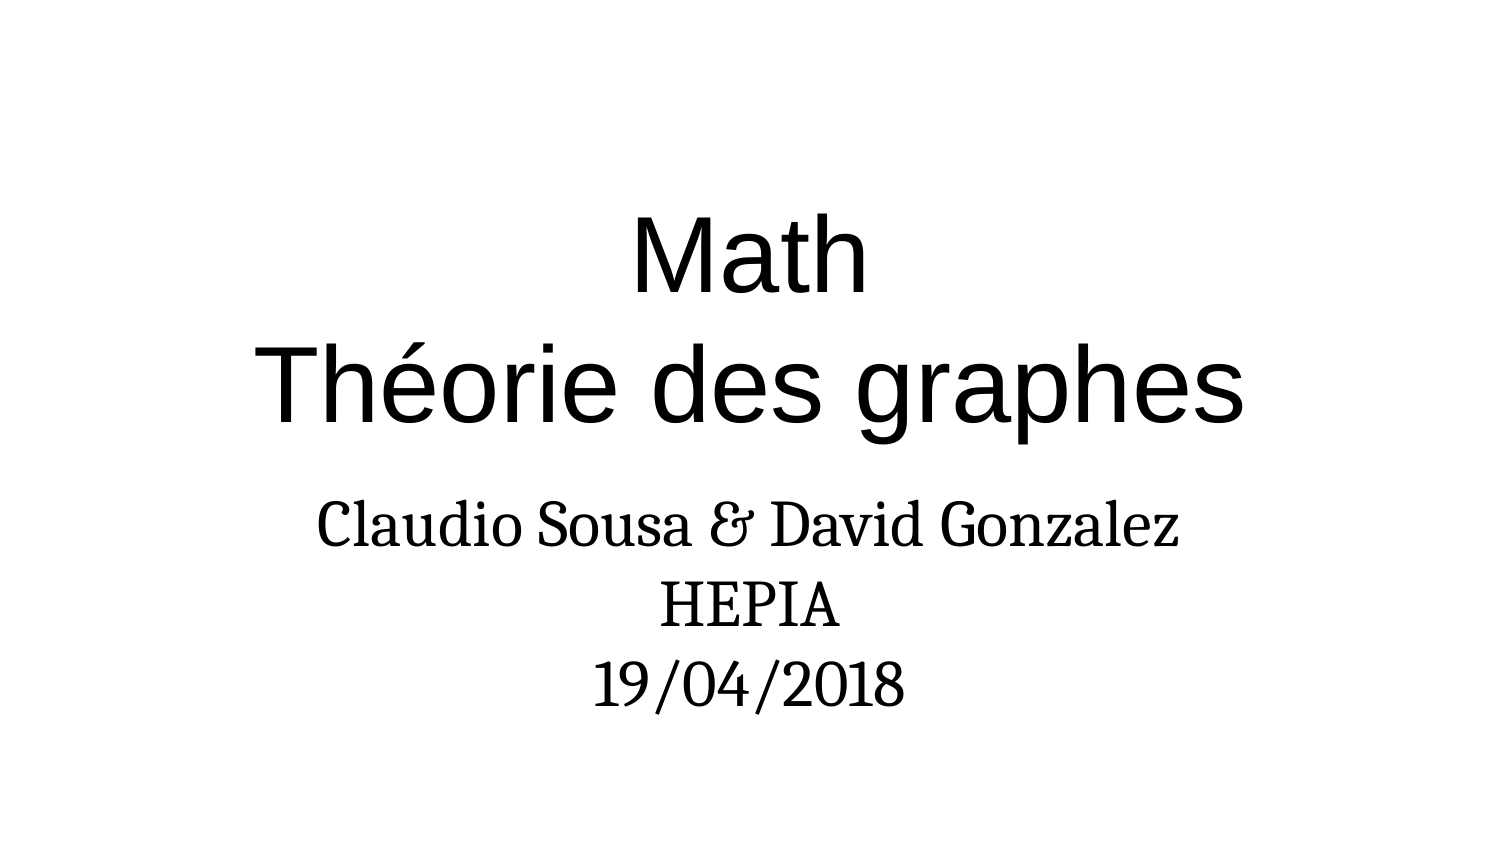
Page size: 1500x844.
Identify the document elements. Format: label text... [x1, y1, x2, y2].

subtitle Claudio Sousa & David Gonzalez HEPIA 19/04/2018 [51, 464, 1449, 595]
title Math Théorie des graphes [51, 122, 1449, 459]
